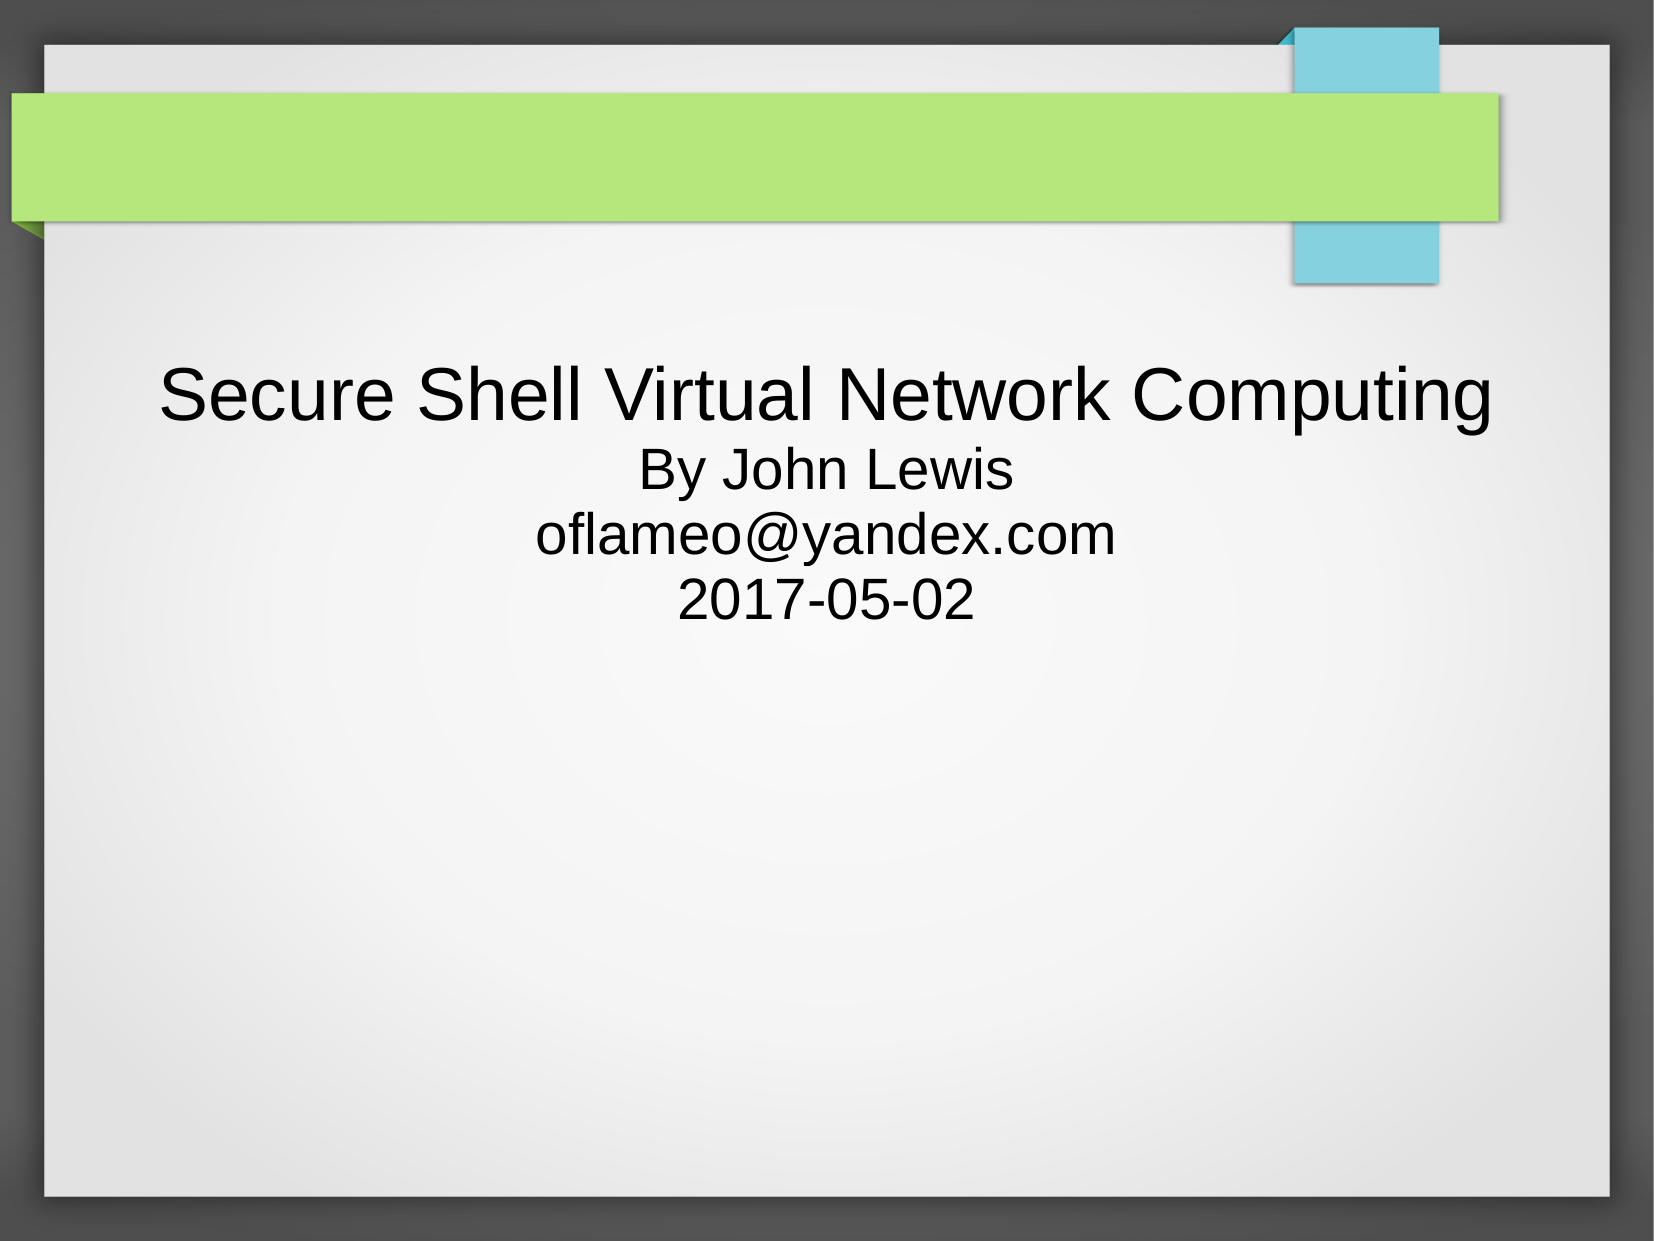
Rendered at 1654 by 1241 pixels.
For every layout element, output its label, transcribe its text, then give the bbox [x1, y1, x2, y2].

picture [0, 0, 1654, 1241]
subtitle Secure Shell Virtual Network Computing By John Lewis oflameo@yandex.com 2017-05-02 [82, 49, 1571, 1010]
